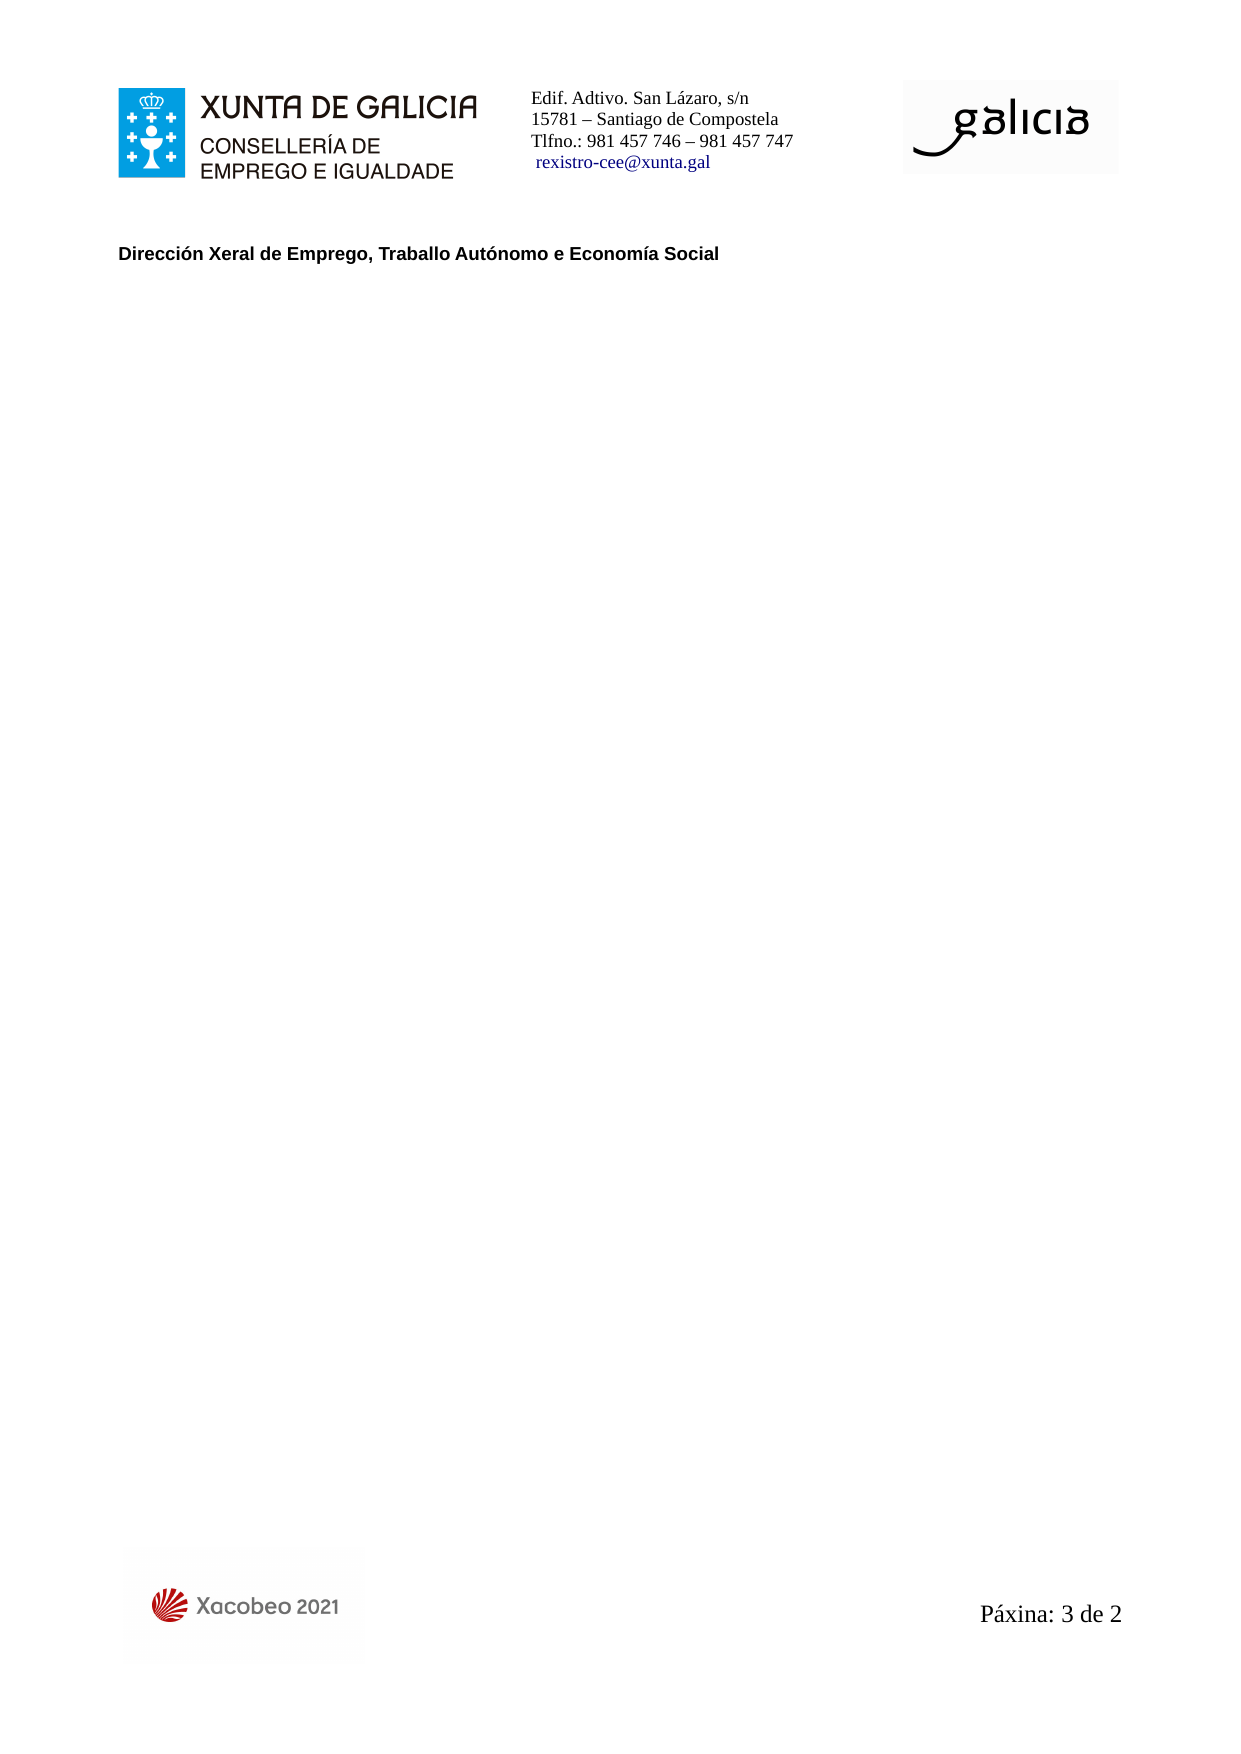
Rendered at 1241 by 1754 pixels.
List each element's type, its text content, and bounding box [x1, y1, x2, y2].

picture [147, 113, 156, 122]
picture [167, 113, 176, 122]
picture [167, 133, 176, 142]
picture [128, 113, 136, 122]
picture [128, 133, 136, 142]
picture [128, 152, 136, 161]
picture [118, 88, 477, 179]
text Dirección Xeral de Emprego, Traballo Autónomo e Economía Social [118, 243, 1122, 264]
picture [141, 139, 162, 168]
picture [123, 1547, 366, 1664]
picture [147, 126, 156, 136]
picture [167, 152, 176, 161]
picture [902, 80, 1119, 174]
